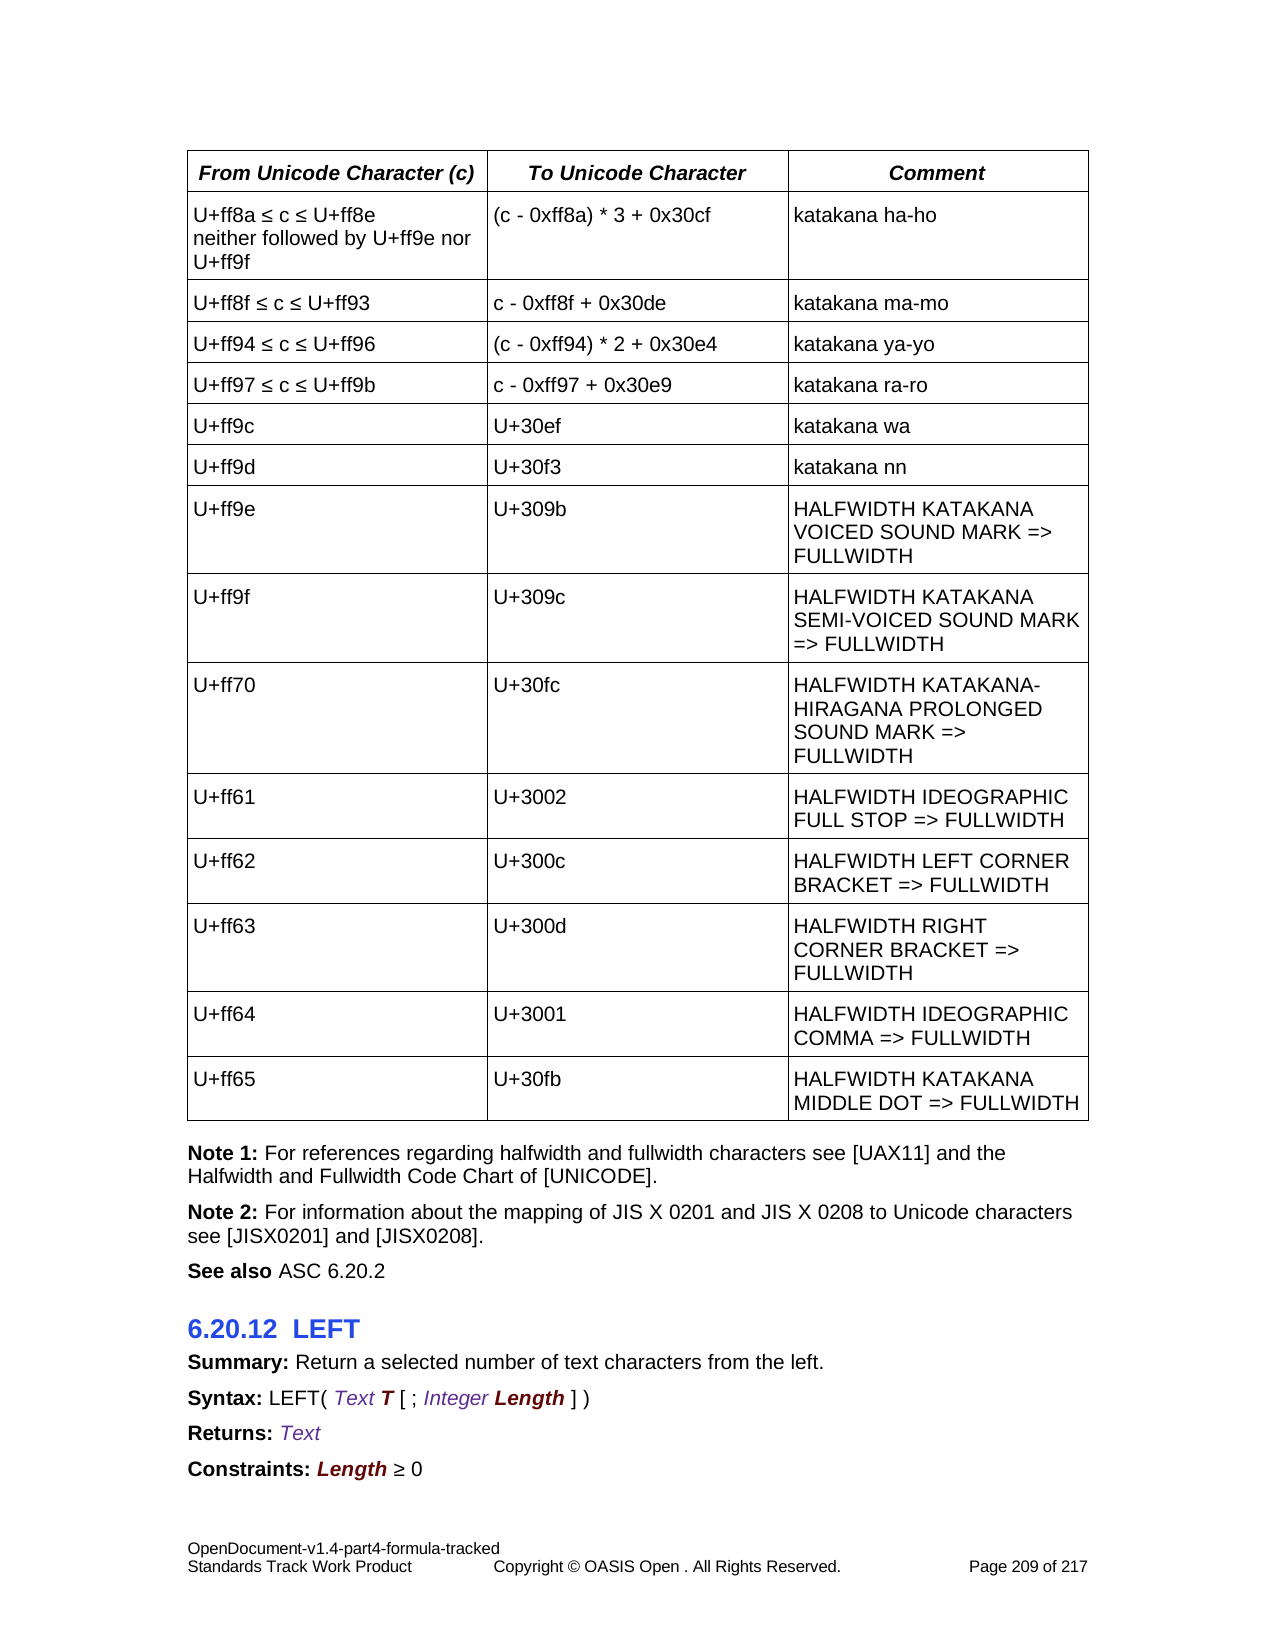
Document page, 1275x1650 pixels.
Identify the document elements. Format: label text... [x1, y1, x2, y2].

table_cell U+ff9d [188, 445, 487, 485]
text Summary: Return a selected number of text characters from the left. [187, 1350, 1088, 1374]
table_cell U+ff61 [188, 774, 487, 838]
table_cell HALFWIDTH KATAKANA SEMI-VOICED SOUND MARK => FULLWIDTH [789, 574, 1088, 662]
table_cell HALFWIDTH IDEOGRAPHIC FULL STOP => FULLWIDTH [789, 774, 1088, 838]
table_cell U+30fc [488, 663, 788, 773]
table_cell (c - 0xff94) * 2 + 0x30e4 [488, 322, 788, 362]
table_cell c - 0xff8f + 0x30de [488, 280, 788, 321]
table_cell HALFWIDTH KATAKANA-HIRAGANA PROLONGED SOUND MARK => FULLWIDTH [789, 663, 1088, 773]
table_cell katakana ra-ro [789, 363, 1088, 403]
table_cell U+ff65 [188, 1057, 487, 1120]
table_cell U+30fb [488, 1057, 788, 1120]
table_cell (c - 0xff8a) * 3 + 0x30cf [488, 192, 788, 279]
table_cell HALFWIDTH KATAKANA VOICED SOUND MARK => FULLWIDTH [789, 486, 1088, 573]
table_cell U+ff62 [188, 839, 487, 903]
table_cell U+ff9c [188, 404, 487, 444]
table_cell U+309b [488, 486, 788, 573]
subtitle LEFT [187, 1314, 1088, 1344]
table_cell U+ff63 [188, 904, 487, 991]
table_cell katakana ma-mo [789, 280, 1088, 321]
table_cell U+30f3 [488, 445, 788, 485]
table_header Comment [789, 151, 1088, 191]
table_cell katakana nn [789, 445, 1088, 485]
text Note 1: For references regarding halfwidth and fullwidth characters see [UAX11] and the Halfwidth and Fullwidth Code Chart of [UNICODE]. [187, 1141, 1088, 1188]
table_header To Unicode Character [488, 151, 788, 191]
text See also ASC 6.20.2 [187, 1260, 1088, 1283]
table_cell HALFWIDTH IDEOGRAPHIC COMMA => FULLWIDTH [789, 992, 1088, 1056]
table_cell c - 0xff97 + 0x30e9 [488, 363, 788, 403]
table_cell U+30ef [488, 404, 788, 444]
text Constraints: Length ≥ 0 [187, 1457, 1088, 1481]
table_cell U+ff97 ≤ c ≤ U+ff9b [188, 363, 487, 403]
table_header From Unicode Character (c) [188, 151, 487, 191]
table_cell U+3001 [488, 992, 788, 1056]
table_cell U+ff64 [188, 992, 487, 1056]
table_cell U+300d [488, 904, 788, 991]
table_cell U+ff94 ≤ c ≤ U+ff96 [188, 322, 487, 362]
table_cell U+ff8a ≤ c ≤ U+ff8e neither followed by U+ff9e nor U+ff9f [188, 192, 487, 279]
table_cell U+300c [488, 839, 788, 903]
table_cell HALFWIDTH KATAKANA MIDDLE DOT => FULLWIDTH [789, 1057, 1088, 1120]
table_cell U+ff9f [188, 574, 487, 662]
text Syntax: LEFT( Text T [ ; Integer Length ] ) [187, 1386, 1088, 1409]
table_cell U+309c [488, 574, 788, 662]
table_cell HALFWIDTH LEFT CORNER BRACKET => FULLWIDTH [789, 839, 1088, 903]
table_cell U+ff9e [188, 486, 487, 573]
text Note 2: For information about the mapping of JIS X 0201 and JIS X 0208 to Unicode characters see [JISX0201] and [JISX0208]. [187, 1201, 1088, 1248]
table_cell HALFWIDTH RIGHT CORNER BRACKET => FULLWIDTH [789, 904, 1088, 991]
table_cell U+3002 [488, 774, 788, 838]
table_cell katakana ya-yo [789, 322, 1088, 362]
table_cell U+ff70 [188, 663, 487, 773]
text Returns: Text [187, 1422, 1088, 1445]
table_cell katakana wa [789, 404, 1088, 444]
table_cell katakana ha-ho [789, 192, 1088, 279]
table_cell U+ff8f ≤ c ≤ U+ff93 [188, 280, 487, 321]
